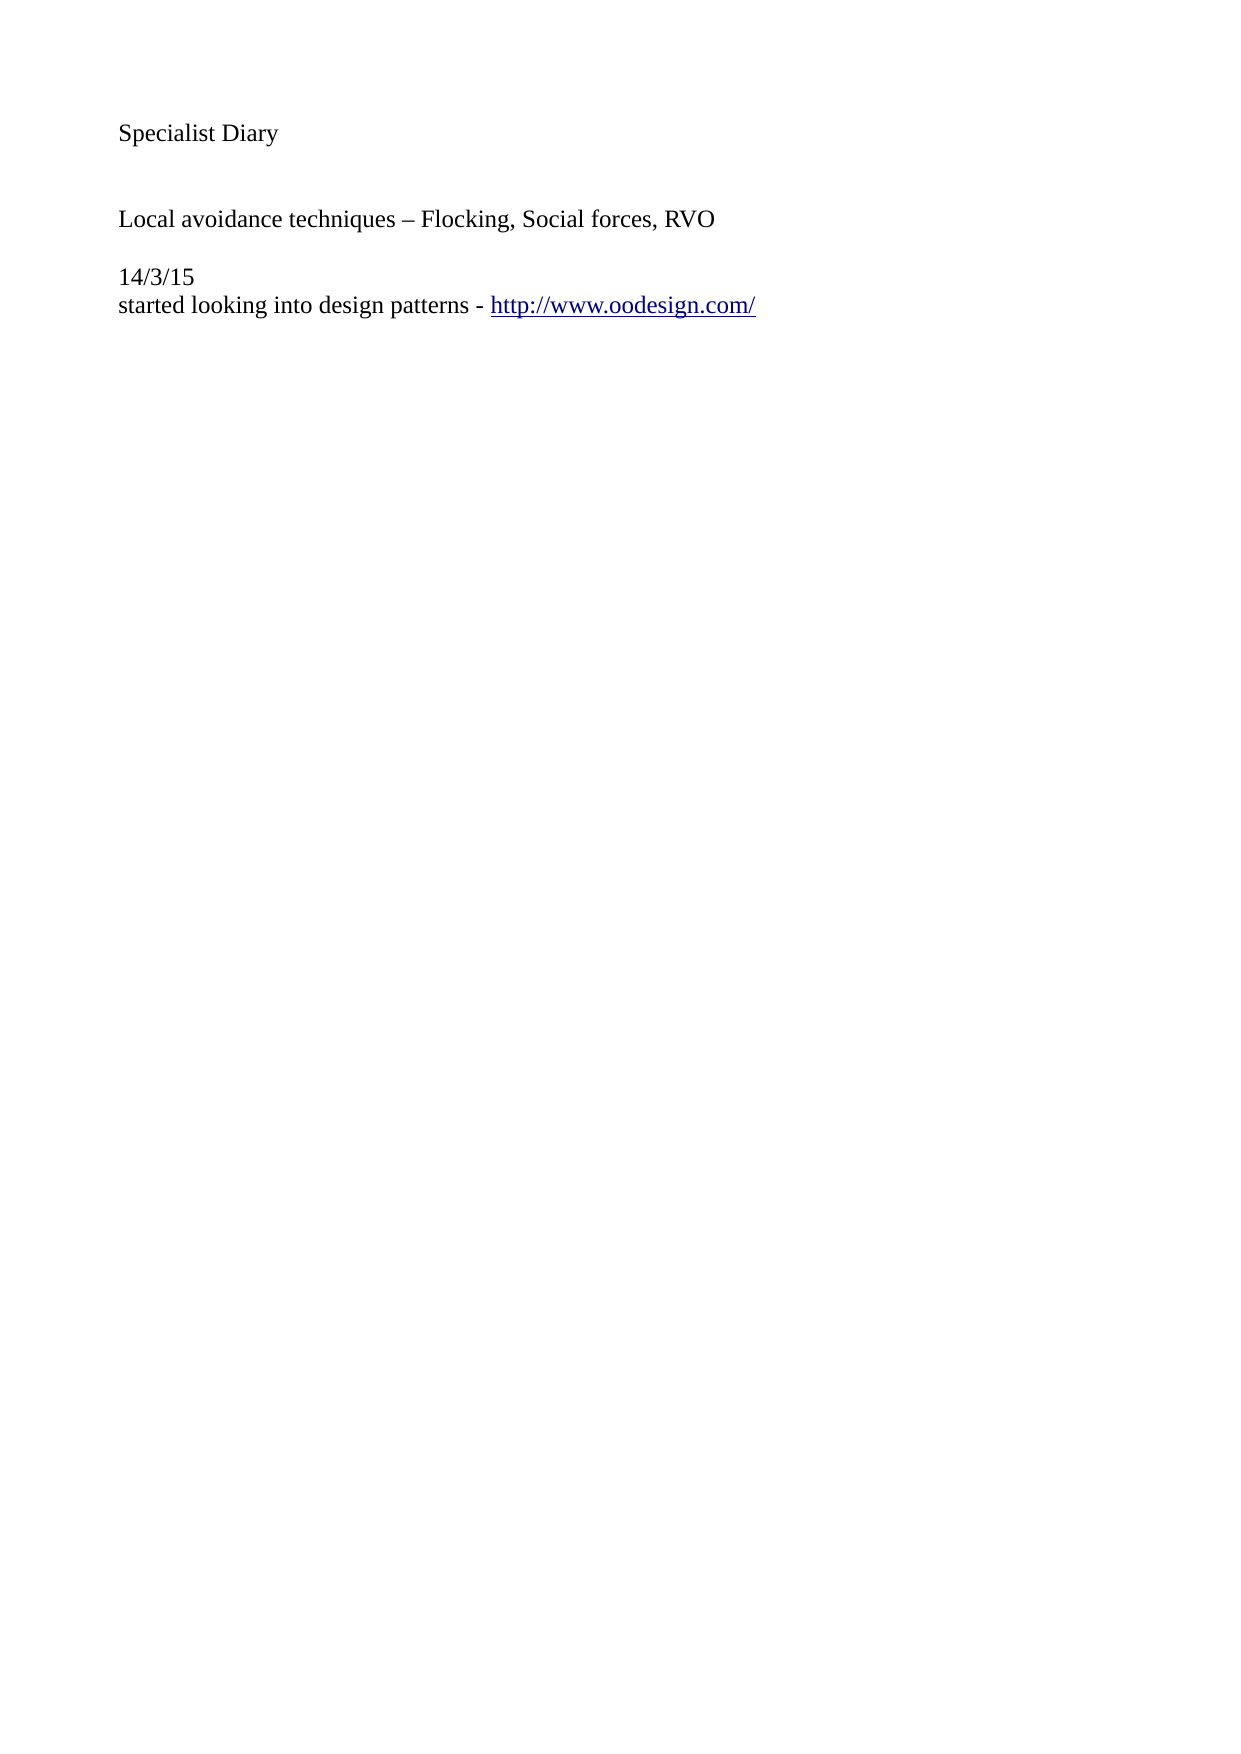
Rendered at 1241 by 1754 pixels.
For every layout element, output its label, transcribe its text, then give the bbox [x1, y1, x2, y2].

text Specialist Diary [118, 118, 1122, 147]
text 14/3/15 [118, 262, 1122, 291]
text started looking into design patterns - http://www.oodesign.com/ [118, 291, 1122, 319]
text Local avoidance techniques – Flocking, Social forces, RVO [118, 204, 1122, 233]
